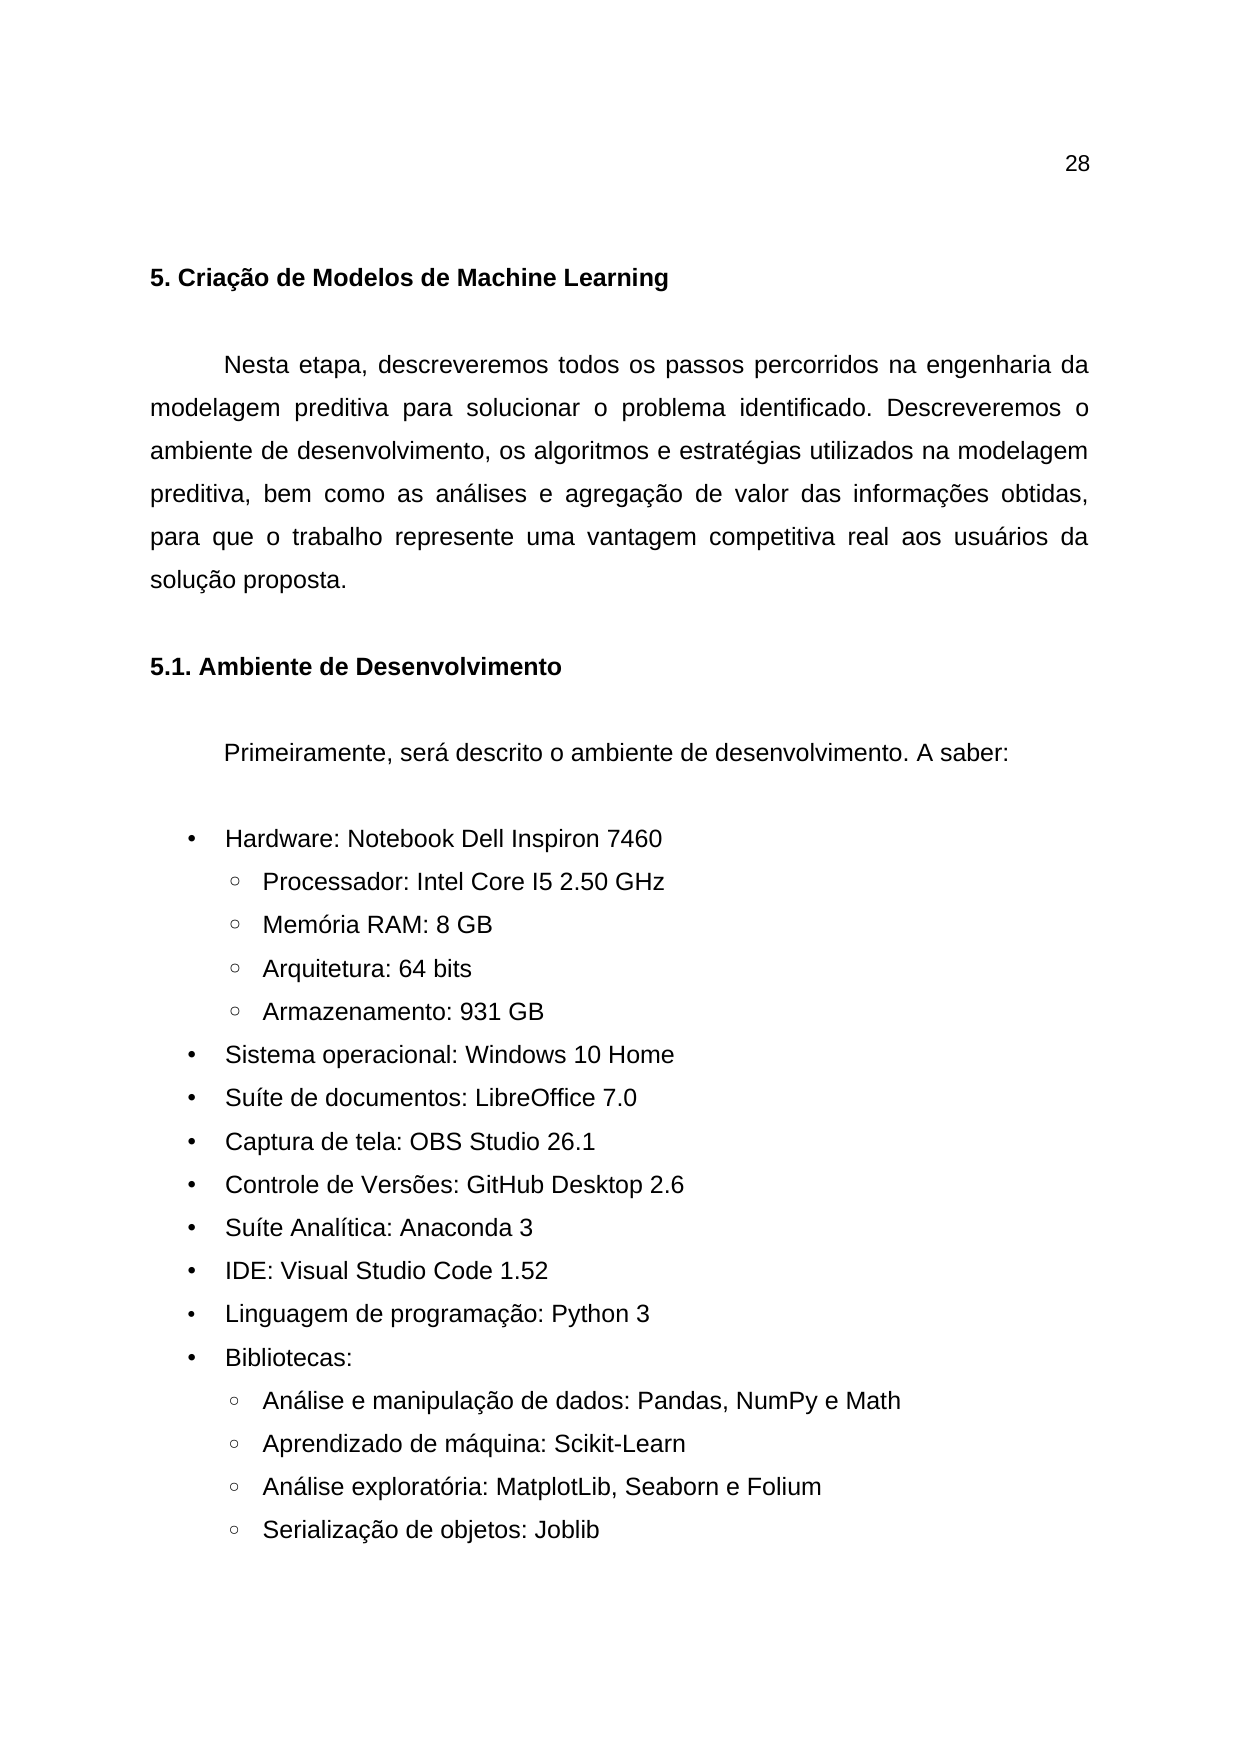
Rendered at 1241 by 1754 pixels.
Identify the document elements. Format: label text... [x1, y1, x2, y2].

list Captura de tela: OBS Studio 26.1 [187, 1127, 1090, 1155]
list Linguagem de programação: Python 3 [187, 1299, 1090, 1328]
list Suíte de documentos: LibreOffice 7.0 [187, 1083, 1090, 1112]
list Hardware: Notebook Dell Inspiron 7460 [187, 824, 1090, 853]
list Sistema operacional: Windows 10 Home [187, 1040, 1090, 1069]
list Processador: Intel Core I5 2.50 GHz [225, 867, 1090, 896]
text 5. Criação de Modelos de Machine Learning [150, 263, 1090, 292]
list Armazenamento: 931 GB [225, 997, 1090, 1026]
list Análise exploratória: MatplotLib, Seaborn e Folium [225, 1472, 1090, 1501]
list Análise e manipulação de dados: Pandas, NumPy e Math [225, 1386, 1090, 1414]
text Nesta etapa, descreveremos todos os passos percorridos na engenharia da modelagem preditiva para solucionar o problema identificado. Descreveremos o ambiente de desenvolvimento, os algoritmos e estratégias utilizados na modelagem preditiva, bem como as análises e agregação de valor das informações obtidas, para que o trabalho represente uma vantagem competitiva real aos usuários da solução proposta. [150, 349, 1090, 594]
text 5.1. Ambiente de Desenvolvimento [150, 651, 1090, 680]
list Suíte Analítica: Anaconda 3 [187, 1213, 1090, 1242]
list Memória RAM: 8 GB [225, 910, 1090, 939]
list IDE: Visual Studio Code 1.52 [187, 1256, 1090, 1285]
list Arquitetura: 64 bits [225, 954, 1090, 982]
list Controle de Versões: GitHub Desktop 2.6 [187, 1170, 1090, 1199]
list Serialização de objetos: Joblib [225, 1515, 1090, 1544]
list Aprendizado de máquina: Scikit-Learn [225, 1429, 1090, 1458]
text Primeiramente, será descrito o ambiente de desenvolvimento. A saber: [150, 738, 1090, 766]
list Bibliotecas: [187, 1343, 1090, 1371]
